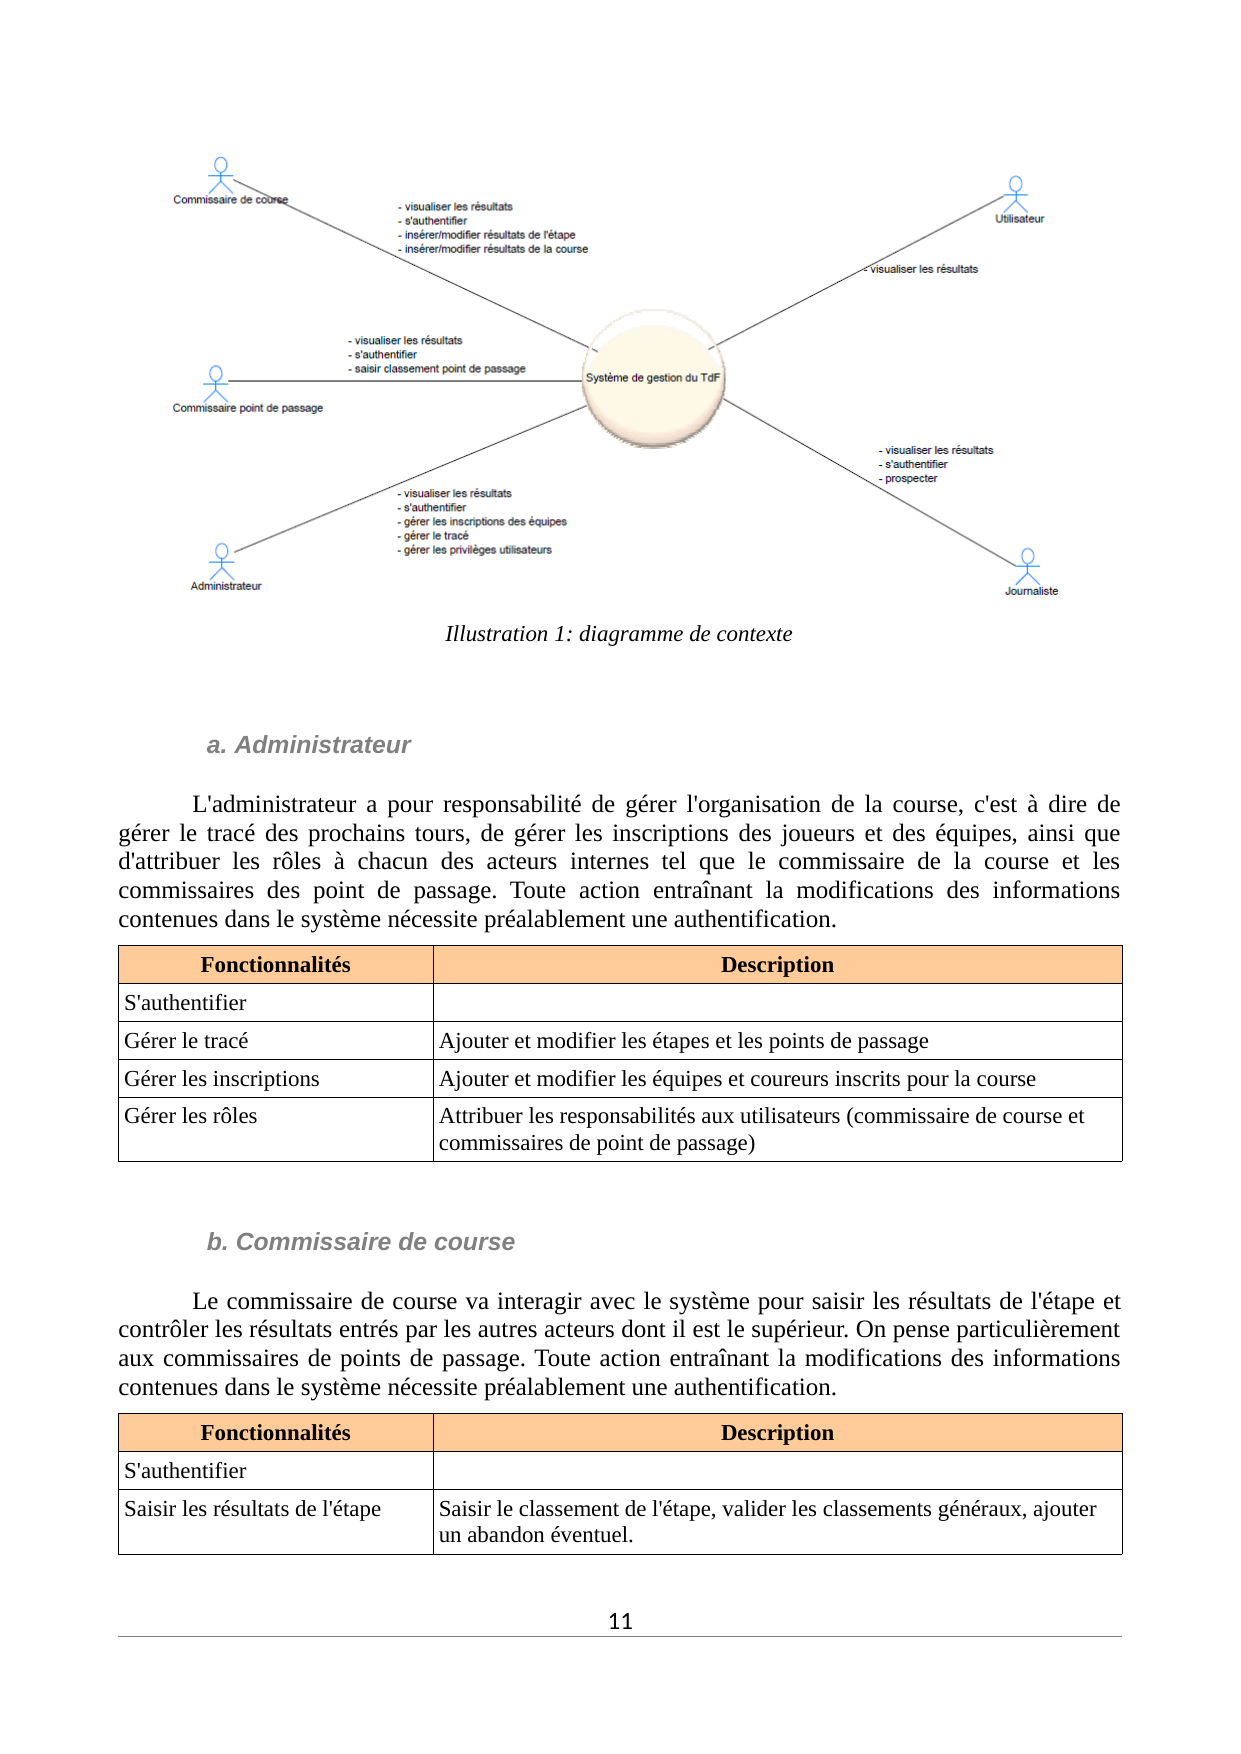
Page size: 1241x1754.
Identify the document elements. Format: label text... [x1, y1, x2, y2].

table_header Description [434, 1414, 1122, 1451]
subtitle Commissaire de course [207, 1227, 1122, 1256]
table_header Description [434, 946, 1122, 983]
subtitle Administrateur [207, 730, 1122, 759]
text L'administrateur a pour responsabilité de gérer l'organisation de la course, c'est à dire de gérer le tracé des prochains tours, de gérer les inscriptions des joueurs et des équipes, ainsi que d'attribuer les rôles à chacun des acteurs internes tel que le commissaire de la course et les commissaires des point de passage. Toute action entraînant la modifications des informations contenues dans le système nécessite préalablement une authentification. [118, 789, 1122, 933]
table_cell Saisir les résultats de l'étape [119, 1490, 433, 1553]
table_cell Ajouter et modifier les équipes et coureurs inscrits pour la course [434, 1060, 1122, 1097]
table_header Fonctionnalités [119, 946, 433, 983]
table_cell S'authentifier [119, 1452, 433, 1489]
table_cell [434, 984, 1122, 1021]
picture [162, 130, 1078, 621]
table_cell Gérer le tracé [119, 1022, 433, 1059]
table_header Fonctionnalités [119, 1414, 433, 1451]
table_cell Gérer les rôles [119, 1098, 433, 1161]
table_cell [434, 1452, 1122, 1489]
text Illustration 1: diagramme de contexte [162, 621, 1078, 647]
table_cell Gérer les inscriptions [119, 1060, 433, 1097]
table_cell Attribuer les responsabilités aux utilisateurs (commissaire de course et commissaires de point de passage) [434, 1098, 1122, 1161]
text Le commissaire de course va interagir avec le système pour saisir les résultats de l'étape et contrôler les résultats entrés par les autres acteurs dont il est le supérieur. On pense particulièrement aux commissaires de points de passage. Toute action entraînant la modifications des informations contenues dans le système nécessite préalablement une authentification. [118, 1286, 1122, 1401]
table_cell S'authentifier [119, 984, 433, 1021]
table_cell Saisir le classement de l'étape, valider les classements généraux, ajouter un abandon éventuel. [434, 1490, 1122, 1553]
table_cell Ajouter et modifier les étapes et les points de passage [434, 1022, 1122, 1059]
